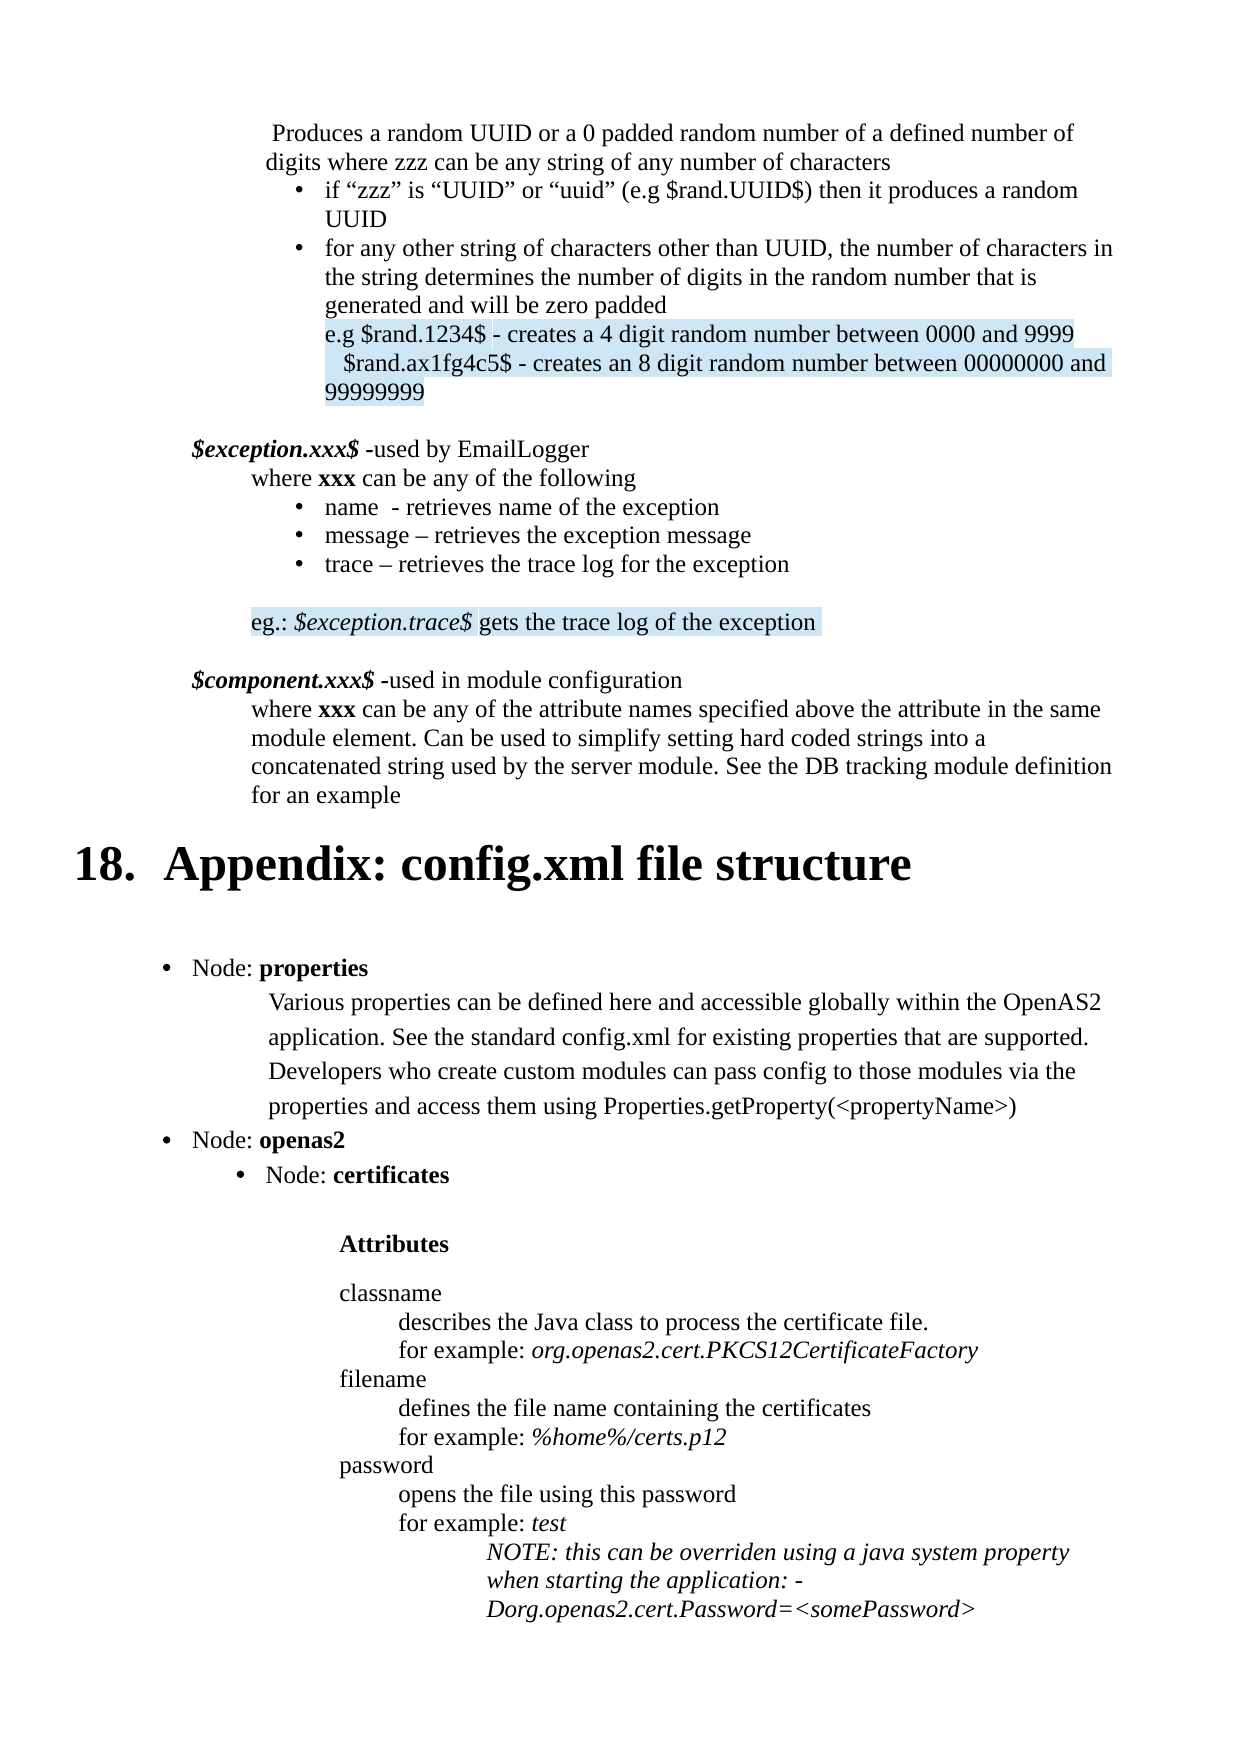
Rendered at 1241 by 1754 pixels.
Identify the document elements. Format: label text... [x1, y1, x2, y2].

list eg.: $exception.trace$ gets the trace log of the exception [221, 578, 1122, 636]
list defines the file name containing the certificates for example: %home%/certs.p12 [369, 1393, 1122, 1450]
subtitle filename [309, 1364, 1122, 1393]
list opens the file using this password for example: test [369, 1479, 1122, 1537]
list where xxx can be any of the following [221, 463, 1122, 492]
subtitle Produces a random UUID or a 0 padded random number of a defined number of digits where zzz can be any string of any number of characters [236, 118, 1122, 176]
list message – retrieves the exception message [295, 521, 1122, 549]
subtitle Appendix: config.xml file structure [73, 834, 1122, 891]
list for any other string of characters other than UUID, the number of characters in the string determines the number of digits in the random number that is generated and will be zero padded [295, 233, 1122, 319]
list NOTE: this can be overriden using a java system property when starting the application: -Dorg.openas2.cert.Password=<somePassword> [457, 1537, 1122, 1623]
list trace – retrieves the trace log for the exception [295, 549, 1122, 578]
list if “zzz” is “UUID” or “uuid” (e.g $rand.UUID$) then it produces a random UUID [295, 176, 1122, 233]
list Node: certificates [236, 1160, 1122, 1188]
subtitle password [309, 1450, 1122, 1479]
subtitle classname [309, 1278, 1122, 1307]
list where xxx can be any of the attribute names specified above the attribute in the same module element. Can be used to simplify setting hard coded strings into a concatenated string used by the server module. See the DB tracking module definition for an example [221, 694, 1122, 809]
list describes the Java class to process the certificate file. for example: org.openas2.cert.PKCS12CertificateFactory [369, 1307, 1122, 1364]
list name - retrieves name of the exception [295, 492, 1122, 521]
subtitle $component.xxx$ -used in module configuration [162, 665, 1122, 694]
list $rand.ax1fg4c5$ - creates an 8 digit random number between 00000000 and 99999999 [295, 348, 1122, 406]
list e.g $rand.1234$ - creates a 4 digit random number between 0000 and 9999 [295, 319, 1122, 348]
list Node: properties [162, 953, 1122, 982]
list Node: openas2 [162, 1125, 1122, 1154]
list Attributes [309, 1194, 1122, 1257]
text Various properties can be defined here and accessible globally within the OpenAS2 application. See the standard config.xml for existing properties that are supported. Developers who create custom modules can pass config to those modules via the properties and access them using Properties.getProperty(<propertyName>) [268, 987, 1122, 1119]
subtitle $exception.xxx$ -used by EmailLogger [162, 434, 1122, 463]
